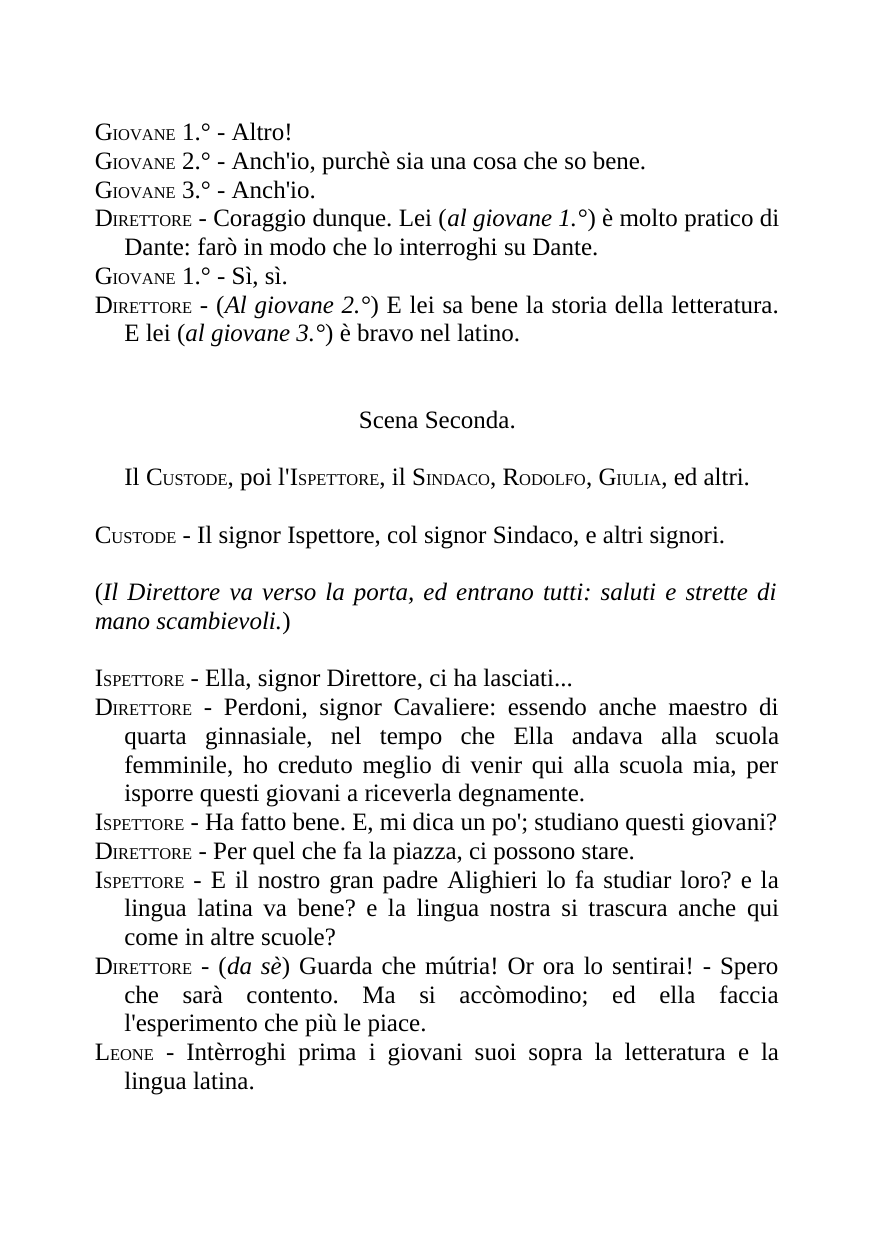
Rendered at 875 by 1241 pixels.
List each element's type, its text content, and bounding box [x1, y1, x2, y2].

text Ispettore - E il nostro gran padre Alighieri lo fa studiar loro? e la lingua latina va bene? e la lingua nostra si trascura anche qui come in altre scuole? [94, 865, 779, 951]
text Custode - Il signor Ispettore, col signor Sindaco, e altri signori. [94, 520, 779, 548]
text Ispettore - Ha fatto bene. E, mi dica un po'; studiano questi giovani? [94, 807, 779, 836]
text Leone - Intèrroghi prima i giovani suoi sopra la letteratura e la lingua latina. [94, 1037, 779, 1095]
text Scena Seconda. [94, 405, 779, 433]
text Ispettore - Ella, signor Direttore, ci ha lasciati... [94, 663, 779, 692]
text Direttore - (da sè) Guarda che mútria! Or ora lo sentirai! - Spero che sarà contento. Ma si accòmodino; ed ella faccia l'esperimento che più le piace. [94, 951, 779, 1037]
text Giovane 2.° - Anch'io, purchè sia una cosa che so bene. [94, 146, 779, 175]
text Giovane 1.° - Altro! [94, 117, 779, 146]
text Giovane 1.° - Sì, sì. [94, 261, 779, 290]
text Direttore - Perdoni, signor Cavaliere: essendo anche maestro di quarta ginnasiale, nel tempo che Ella andava alla scuola femminile, ho creduto meglio di venir qui alla scuola mia, per isporre questi giovani a riceverla degnamente. [94, 692, 779, 807]
text Direttore - Coraggio dunque. Lei (al giovane 1.°) è molto pratico di Dante: farò in modo che lo interroghi su Dante. [94, 203, 779, 261]
text Il Custode, poi l'Ispettore, il Sindaco, Rodolfo, Giulia, ed altri. [94, 462, 779, 491]
text Giovane 3.° - Anch'io. [94, 175, 779, 203]
text Direttore - Per quel che fa la piazza, ci possono stare. [94, 836, 779, 865]
text Direttore - (Al giovane 2.°) E lei sa bene la storia della letteratura. E lei (al giovane 3.°) è bravo nel latino. [94, 290, 779, 347]
text (Il Direttore va verso la porta, ed entrano tutti: saluti e strette di mano scambievoli.) [94, 577, 779, 635]
